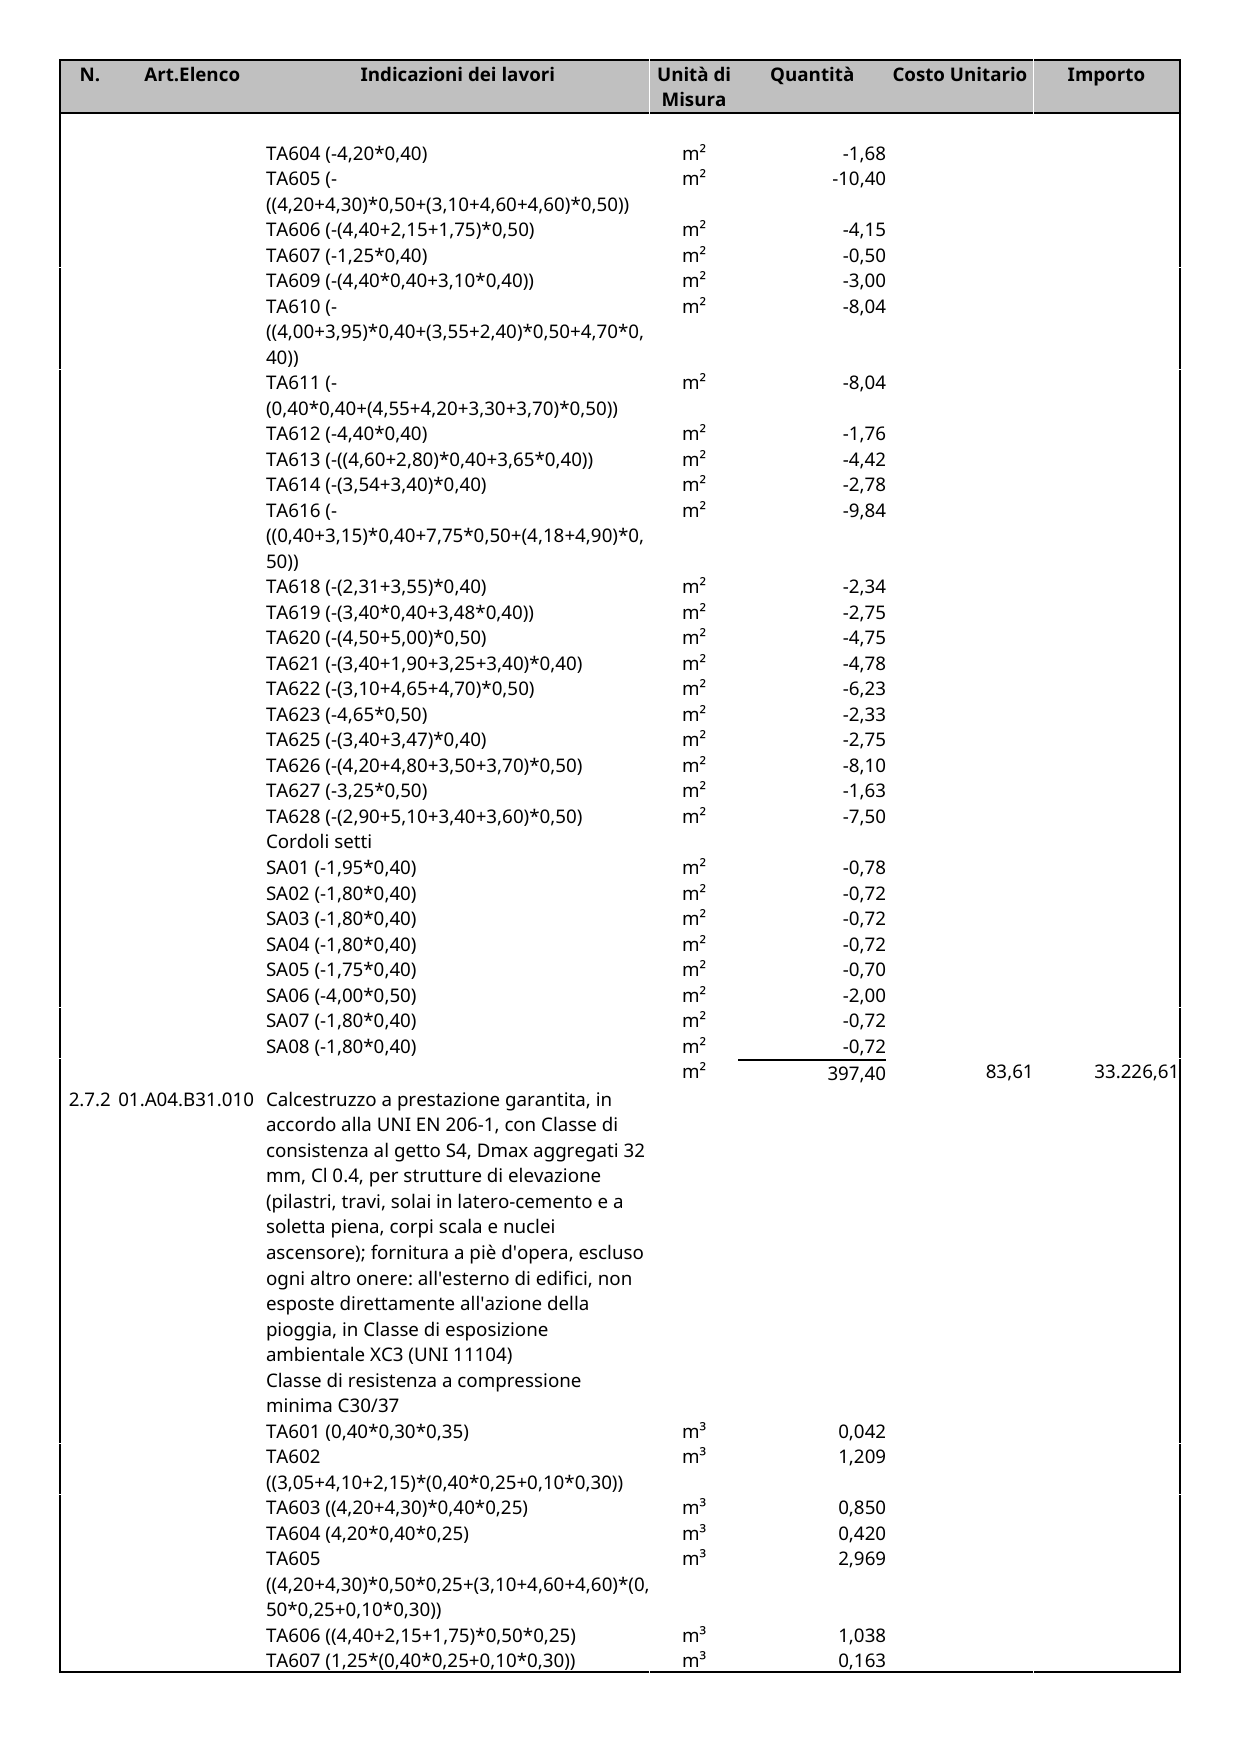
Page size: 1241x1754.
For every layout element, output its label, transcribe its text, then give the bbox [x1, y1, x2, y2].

table_cell [118, 829, 266, 854]
table_cell [1034, 599, 1179, 625]
table_cell [61, 676, 118, 701]
table_cell SA04 (-1,80*0,40) [266, 931, 649, 956]
table_cell [118, 1648, 266, 1671]
table_cell TA604 (4,20*0,40*0,25) [266, 1520, 649, 1546]
table_cell [61, 268, 118, 293]
table_cell [118, 778, 266, 803]
table_cell [886, 268, 1033, 293]
table_cell 2.7.2 [61, 1086, 118, 1418]
table_header Importo [1034, 61, 1179, 112]
table_cell m² [650, 421, 738, 446]
table_cell [61, 854, 118, 880]
table_cell [886, 1622, 1033, 1648]
table_cell [886, 1495, 1033, 1520]
table_cell [886, 829, 1033, 854]
table_cell -0,72 [738, 1033, 886, 1058]
table_cell [886, 982, 1033, 1007]
table_cell -0,72 [738, 880, 886, 905]
table_cell [886, 574, 1033, 599]
table_cell [886, 625, 1033, 650]
table_cell [118, 472, 266, 497]
table_cell [1034, 446, 1179, 472]
table_cell TA622 (-(3,10+4,65+4,70)*0,50) [266, 676, 649, 701]
table_cell [61, 956, 118, 982]
table_cell -4,78 [738, 650, 886, 676]
table_cell [118, 956, 266, 982]
table_cell [1034, 676, 1179, 701]
table_cell [886, 1086, 1033, 1418]
table_cell [61, 778, 118, 803]
table_cell [61, 1008, 118, 1033]
table_cell m³ [650, 1495, 738, 1520]
table_cell [650, 1086, 738, 1418]
table_cell [886, 1444, 1033, 1494]
table_cell [118, 1520, 266, 1546]
table_cell [61, 1033, 118, 1058]
table_cell [118, 599, 266, 625]
table_cell [118, 140, 266, 165]
table_cell [650, 829, 738, 854]
table_cell [1034, 956, 1179, 982]
table_cell [1034, 370, 1179, 421]
table_cell [1034, 140, 1179, 165]
table_cell TA611 (-(0,40*0,40+(4,55+4,20+3,30+3,70)*0,50)) [266, 370, 649, 421]
table_cell m² [650, 701, 738, 727]
table_cell [61, 472, 118, 497]
table_cell m² [650, 216, 738, 242]
table_cell [886, 472, 1033, 497]
table_cell -8,10 [738, 752, 886, 778]
table_cell [61, 803, 118, 829]
table_cell [61, 752, 118, 778]
table_cell [61, 216, 118, 242]
table_cell [61, 599, 118, 625]
table_cell [886, 497, 1033, 574]
table_cell -0,72 [738, 905, 886, 931]
table_cell [118, 165, 266, 216]
table_cell 0,850 [738, 1495, 886, 1520]
table_cell m² [650, 676, 738, 701]
table_cell [738, 1086, 886, 1418]
table_cell -0,78 [738, 854, 886, 880]
table_cell m² [650, 497, 738, 574]
table_cell [118, 931, 266, 956]
table_cell [886, 778, 1033, 803]
table_cell [1034, 1648, 1179, 1671]
table_cell [61, 625, 118, 650]
table_cell [61, 574, 118, 599]
table_cell [61, 1059, 118, 1086]
table_cell [61, 370, 118, 421]
table_cell [886, 370, 1033, 421]
table_cell [1034, 242, 1179, 267]
table_cell [886, 114, 1033, 140]
table_cell [1034, 650, 1179, 676]
table_cell TA623 (-4,65*0,50) [266, 701, 649, 727]
table_cell [61, 931, 118, 956]
table_cell [1034, 1546, 1179, 1622]
table_cell TA628 (-(2,90+5,10+3,40+3,60)*0,50) [266, 803, 649, 829]
table_cell -1,63 [738, 778, 886, 803]
table_cell [650, 114, 738, 140]
table_cell [118, 293, 266, 369]
table_cell [1034, 778, 1179, 803]
table_cell SA08 (-1,80*0,40) [266, 1033, 649, 1058]
table_cell [61, 982, 118, 1007]
table_cell Calcestruzzo a prestazione garantita, in accordo alla UNI EN 206-1, con Classe di consistenza al getto S4, Dmax aggregati 32 mm, Cl 0.4, per strutture di elevazione (pilastri, travi, solai in latero-cemento e a soletta piena, corpi scala e nuclei ascensore); fornitura a piè d'opera, escluso ogni altro onere: all'esterno di edifici, non esposte direttamente all'azione della pioggia, in Classe di esposizione ambientale XC3 (UNI 11104) Classe di resistenza a compressione minima C30/37 [266, 1086, 649, 1418]
table_cell TA618 (-(2,31+3,55)*0,40) [266, 574, 649, 599]
table_cell [1034, 905, 1179, 931]
table_cell [61, 114, 118, 140]
table_cell m² [650, 650, 738, 676]
table_cell m² [650, 905, 738, 931]
table_cell [886, 1546, 1033, 1622]
table_cell m³ [650, 1622, 738, 1648]
table_cell [118, 752, 266, 778]
table_cell [1034, 1008, 1179, 1033]
table_cell [1034, 1520, 1179, 1546]
table_cell [118, 676, 266, 701]
table_cell -0,50 [738, 242, 886, 267]
table_cell [118, 370, 266, 421]
table_cell -4,75 [738, 625, 886, 650]
table_header Indicazioni dei lavori [266, 61, 649, 112]
table_cell [1034, 803, 1179, 829]
table_cell m³ [650, 1546, 738, 1622]
table_cell TA610 (-((4,00+3,95)*0,40+(3,55+2,40)*0,50+4,70*0,40)) [266, 293, 649, 369]
table_cell [1034, 701, 1179, 727]
table_cell [1034, 1086, 1179, 1418]
table_cell TA616 (-((0,40+3,15)*0,40+7,75*0,50+(4,18+4,90)*0,50)) [266, 497, 649, 574]
table_cell SA03 (-1,80*0,40) [266, 905, 649, 931]
table_cell -7,50 [738, 803, 886, 829]
table_cell [738, 114, 886, 140]
table_cell [61, 140, 118, 165]
table_cell -2,34 [738, 574, 886, 599]
table_cell [118, 446, 266, 472]
table_cell TA602 ((3,05+4,10+2,15)*(0,40*0,25+0,10*0,30)) [266, 1444, 649, 1494]
table_cell m² [650, 242, 738, 267]
table_cell [61, 497, 118, 574]
table_cell [61, 1622, 118, 1648]
table_cell m² [650, 140, 738, 165]
table_cell [61, 421, 118, 446]
table_cell -8,04 [738, 293, 886, 369]
table_cell TA625 (-(3,40+3,47)*0,40) [266, 727, 649, 752]
table_cell [1034, 165, 1179, 216]
table_cell -2,78 [738, 472, 886, 497]
table_cell [118, 1444, 266, 1494]
table_cell [118, 497, 266, 574]
table_cell m³ [650, 1520, 738, 1546]
table_cell [118, 905, 266, 931]
table_cell SA05 (-1,75*0,40) [266, 956, 649, 982]
table_cell [1034, 472, 1179, 497]
table_cell 83,61 [886, 1059, 1033, 1086]
table_cell TA607 (-1,25*0,40) [266, 242, 649, 267]
table_cell TA626 (-(4,20+4,80+3,50+3,70)*0,50) [266, 752, 649, 778]
table_cell TA613 (-((4,60+2,80)*0,40+3,65*0,40)) [266, 446, 649, 472]
table_cell TA621 (-(3,40+1,90+3,25+3,40)*0,40) [266, 650, 649, 676]
table_cell 1,209 [738, 1444, 886, 1494]
table_cell [1034, 293, 1179, 369]
table_cell -0,72 [738, 1008, 886, 1033]
table_cell [886, 216, 1033, 242]
table_cell [61, 1546, 118, 1622]
table_cell [118, 701, 266, 727]
table_cell -2,00 [738, 982, 886, 1007]
table_cell [738, 829, 886, 854]
table_cell [266, 114, 649, 140]
table_cell [1034, 982, 1179, 1007]
table_cell [118, 1059, 266, 1086]
table_cell -2,33 [738, 701, 886, 727]
table_cell -4,42 [738, 446, 886, 472]
table_cell SA01 (-1,95*0,40) [266, 854, 649, 880]
table_cell [1034, 1033, 1179, 1058]
table_cell -2,75 [738, 727, 886, 752]
table_cell [886, 1033, 1033, 1058]
table_cell [886, 140, 1033, 165]
table_cell [118, 1495, 266, 1520]
table_cell [886, 421, 1033, 446]
table_cell [886, 701, 1033, 727]
table_cell [61, 165, 118, 216]
table_cell m² [650, 778, 738, 803]
table_cell m² [650, 370, 738, 421]
table_cell SA06 (-4,00*0,50) [266, 982, 649, 1007]
table_cell [61, 701, 118, 727]
table_cell m² [650, 727, 738, 752]
table_cell -1,68 [738, 140, 886, 165]
table_header Art.Elenco [118, 61, 266, 112]
table_cell [61, 242, 118, 267]
table_cell m² [650, 880, 738, 905]
table_cell [886, 727, 1033, 752]
table_cell [118, 880, 266, 905]
table_cell [118, 1008, 266, 1033]
table_cell m² [650, 982, 738, 1007]
table_cell -6,23 [738, 676, 886, 701]
table_cell [61, 880, 118, 905]
table_cell 01.A04.B31.010 [118, 1086, 266, 1418]
table_cell [118, 727, 266, 752]
table_cell [61, 1418, 118, 1443]
table_cell [1034, 268, 1179, 293]
table_cell [886, 599, 1033, 625]
table_cell 397,40 [738, 1061, 886, 1086]
table_cell [1034, 1495, 1179, 1520]
table_cell -0,70 [738, 956, 886, 982]
table_header N. [61, 61, 118, 112]
table_cell [886, 803, 1033, 829]
table_cell [118, 1546, 266, 1622]
table_cell [118, 216, 266, 242]
table_cell SA07 (-1,80*0,40) [266, 1008, 649, 1033]
table_cell TA606 ((4,40+2,15+1,75)*0,50*0,25) [266, 1622, 649, 1648]
table_cell TA612 (-4,40*0,40) [266, 421, 649, 446]
table_cell [118, 574, 266, 599]
table_cell [886, 1520, 1033, 1546]
table_cell [1034, 216, 1179, 242]
table_cell TA601 (0,40*0,30*0,35) [266, 1418, 649, 1443]
table_cell [61, 1520, 118, 1546]
table_cell [886, 905, 1033, 931]
table_cell [886, 446, 1033, 472]
table_cell 0,163 [738, 1648, 886, 1671]
table_cell [1034, 727, 1179, 752]
table_cell m² [650, 446, 738, 472]
table_cell [61, 446, 118, 472]
table_cell [1034, 829, 1179, 854]
table_cell [61, 905, 118, 931]
table_cell m² [650, 931, 738, 956]
table_cell m² [650, 1059, 738, 1086]
table_cell [61, 1648, 118, 1671]
table_header Unità di Misura [650, 61, 738, 112]
table_cell [886, 956, 1033, 982]
table_cell [886, 650, 1033, 676]
table_cell [118, 625, 266, 650]
table_cell m² [650, 854, 738, 880]
table_cell SA02 (-1,80*0,40) [266, 880, 649, 905]
table_cell [886, 1008, 1033, 1033]
table_cell [886, 931, 1033, 956]
table_cell m² [650, 293, 738, 369]
table_cell m² [650, 599, 738, 625]
table_header Quantità [738, 61, 886, 112]
table_cell 2,969 [738, 1546, 886, 1622]
table_cell 0,042 [738, 1418, 886, 1443]
table_cell TA605 (-((4,20+4,30)*0,50+(3,10+4,60+4,60)*0,50)) [266, 165, 649, 216]
table_cell [1034, 854, 1179, 880]
table_cell TA603 ((4,20+4,30)*0,40*0,25) [266, 1495, 649, 1520]
table_cell [1034, 625, 1179, 650]
table_cell [1034, 421, 1179, 446]
table_cell [886, 752, 1033, 778]
table_cell [1034, 1418, 1179, 1443]
table_cell TA609 (-(4,40*0,40+3,10*0,40)) [266, 268, 649, 293]
table_cell m³ [650, 1418, 738, 1443]
table_cell [118, 421, 266, 446]
table_cell m³ [650, 1648, 738, 1671]
table_cell TA604 (-4,20*0,40) [266, 140, 649, 165]
table_cell TA606 (-(4,40+2,15+1,75)*0,50) [266, 216, 649, 242]
table_cell [61, 1495, 118, 1520]
table_cell m² [650, 1008, 738, 1033]
table_cell [1034, 574, 1179, 599]
table_cell m² [650, 574, 738, 599]
table_cell [118, 268, 266, 293]
table_cell m² [650, 803, 738, 829]
table_cell [886, 293, 1033, 369]
table_cell TA607 (1,25*(0,40*0,25+0,10*0,30)) [266, 1648, 649, 1671]
table_cell m² [650, 165, 738, 216]
table_cell Cordoli setti [266, 829, 649, 854]
table_cell -0,72 [738, 931, 886, 956]
table_cell [118, 982, 266, 1007]
table_cell -4,15 [738, 216, 886, 242]
table_cell [61, 1444, 118, 1494]
table_cell [118, 1418, 266, 1443]
table_cell [118, 242, 266, 267]
table_cell 33.226,61 [1034, 1059, 1179, 1086]
table_cell [61, 293, 118, 369]
table_cell [118, 854, 266, 880]
table_cell -8,04 [738, 370, 886, 421]
table_cell [886, 242, 1033, 267]
table_cell TA627 (-3,25*0,50) [266, 778, 649, 803]
table_cell [61, 650, 118, 676]
table_cell m² [650, 625, 738, 650]
table_cell [61, 727, 118, 752]
table_cell [1034, 880, 1179, 905]
table_cell 1,038 [738, 1622, 886, 1648]
table_cell -10,40 [738, 165, 886, 216]
table_cell m² [650, 1033, 738, 1058]
table_cell [886, 165, 1033, 216]
table_cell [886, 676, 1033, 701]
table_cell 0,420 [738, 1520, 886, 1546]
table_cell m² [650, 956, 738, 982]
table_cell -3,00 [738, 268, 886, 293]
table_cell [118, 650, 266, 676]
table_cell -1,76 [738, 421, 886, 446]
table_header Costo Unitario [886, 61, 1033, 112]
table_cell [886, 854, 1033, 880]
table_cell TA620 (-(4,50+5,00)*0,50) [266, 625, 649, 650]
table_cell [118, 1622, 266, 1648]
table_cell TA614 (-(3,54+3,40)*0,40) [266, 472, 649, 497]
table_cell [886, 1418, 1033, 1443]
table_cell [118, 1033, 266, 1058]
table_cell TA605 ((4,20+4,30)*0,50*0,25+(3,10+4,60+4,60)*(0,50*0,25+0,10*0,30)) [266, 1546, 649, 1622]
table_cell [886, 1648, 1033, 1671]
table_cell [118, 803, 266, 829]
table_cell [1034, 1444, 1179, 1494]
table_cell m² [650, 752, 738, 778]
table_cell [1034, 1622, 1179, 1648]
table_cell [1034, 114, 1179, 140]
table_cell TA619 (-(3,40*0,40+3,48*0,40)) [266, 599, 649, 625]
table_cell m³ [650, 1444, 738, 1494]
table_cell [1034, 931, 1179, 956]
table_cell [61, 829, 118, 854]
table_cell [886, 880, 1033, 905]
table_cell [1034, 497, 1179, 574]
table_cell -9,84 [738, 497, 886, 574]
table_cell [118, 114, 266, 140]
table_cell [1034, 752, 1179, 778]
table_cell [266, 1059, 649, 1086]
table_cell m² [650, 268, 738, 293]
table_cell -2,75 [738, 599, 886, 625]
table_cell m² [650, 472, 738, 497]
